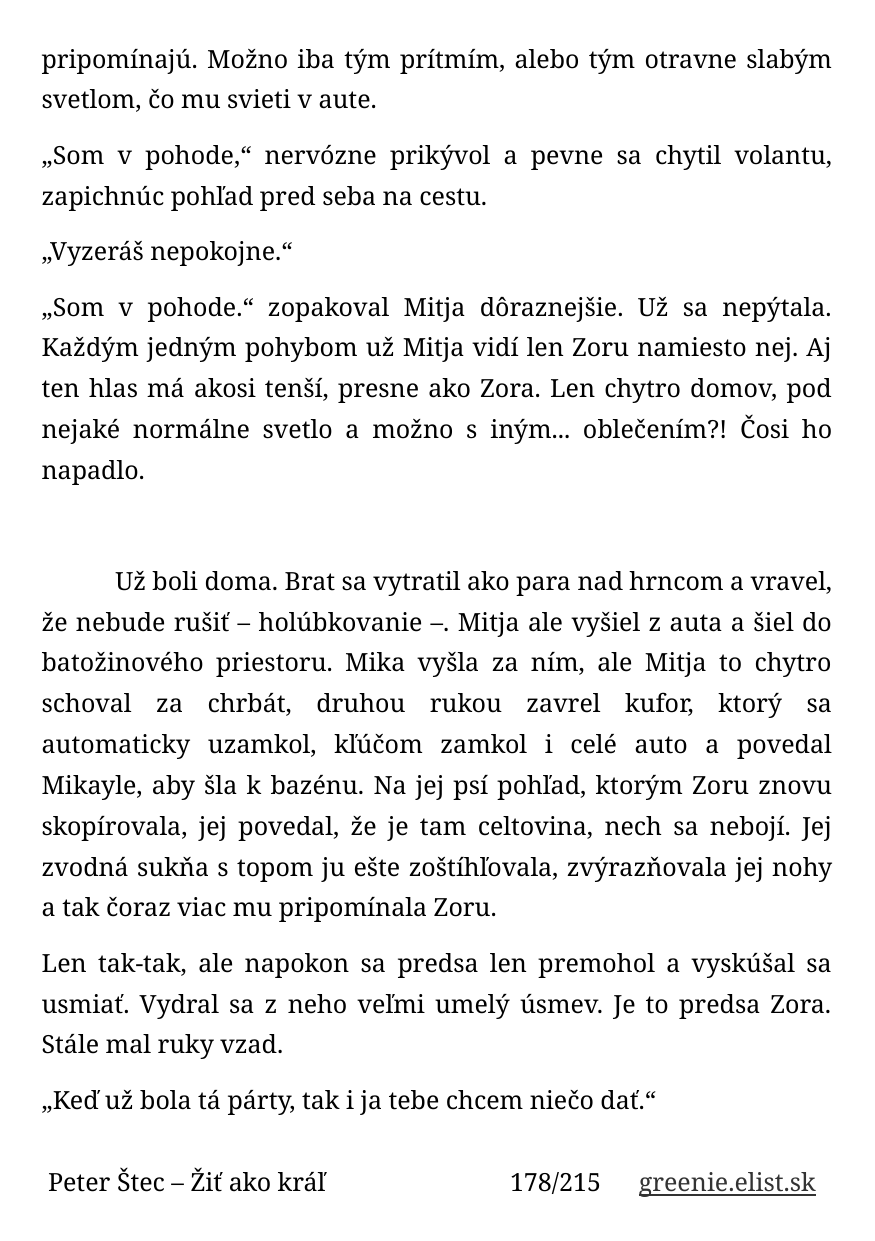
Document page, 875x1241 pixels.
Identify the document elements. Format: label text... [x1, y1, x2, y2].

text „Keď už bola tá párty, tak i ja tebe chcem niečo dať.“ [41, 1083, 833, 1117]
text „Som v pohode.“ zopakoval Mitja dôraznejšie. Už sa nepýtala. Každým jedným pohybom už Mitja vidí len Zoru namiesto nej. Aj ten hlas má akosi tenší, presne ako Zora. Len chytro domov, pod nejaké normálne svetlo a možno s iným... oblečením?! Čosi ho napadlo. [41, 289, 833, 487]
text Len tak-tak, ale napokon sa predsa len premohol a vyskúšal sa usmiať. Vydral sa z neho veľmi umelý úsmev. Je to predsa Zora. Stále mal ruky vzad. [41, 946, 833, 1061]
text „Som v pohode,“ nervózne prikývol a pevne sa chytil volantu, zapichnúc pohľad pred seba na cestu. [41, 138, 833, 212]
text pripomínajú. Možno iba tým prítmím, alebo tým otravne slabým svetlom, čo mu svieti v aute. [41, 41, 833, 116]
text „Vyzeráš nepokojne.“ [41, 234, 833, 268]
text Už boli doma. Brat sa vytratil ako para nad hrncom a vravel, že nebude rušiť – holúbkovanie –. Mitja ale vyšiel z auta a šiel do batožinového priestoru. Mika vyšla za ním, ale Mitja to chytro schoval za chrbát, druhou rukou zavrel kufor, ktorý sa automaticky uzamkol, kľúčom zamkol i celé auto a povedal Mikayle, aby šla k bazénu. Na jej psí pohľad, ktorým Zoru znovu skopírovala, jej povedal, že je tam celtovina, nech sa nebojí. Jej zvodná sukňa s topom ju ešte zoštíhľovala, zvýrazňovala jej nohy a tak čoraz viac mu pripomínala Zoru. [41, 563, 833, 924]
